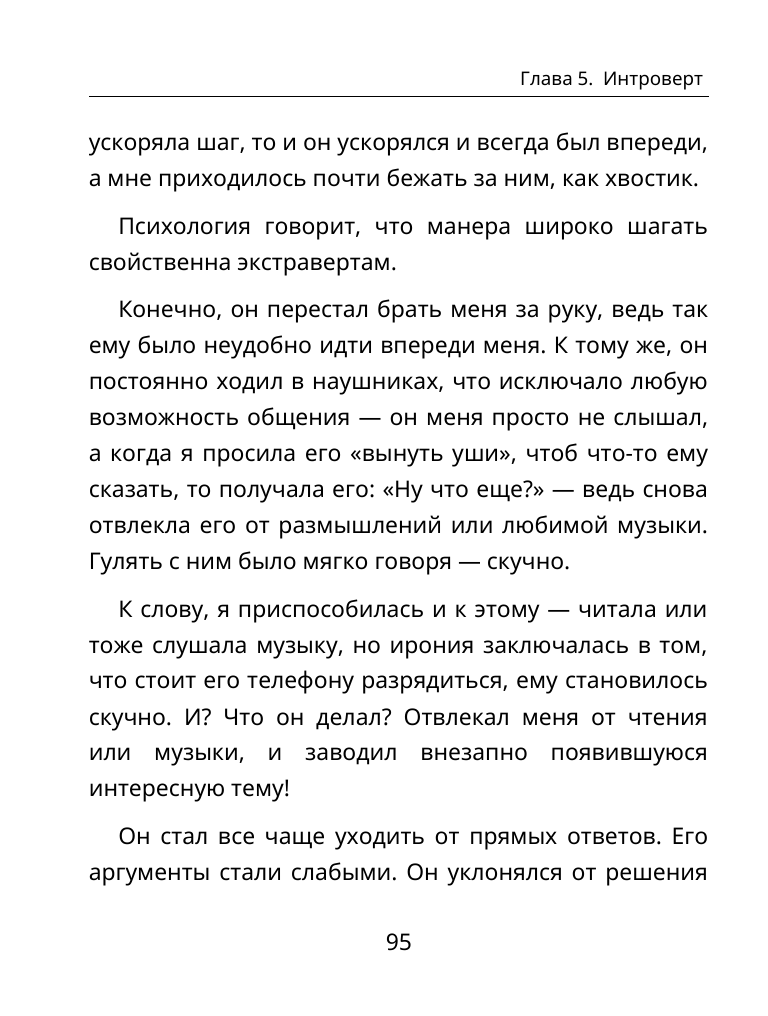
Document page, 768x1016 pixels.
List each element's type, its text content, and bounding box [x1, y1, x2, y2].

text Он стал все чаще уходить от прямых ответов. Его аргументы стали слабыми. Он уклонялся от решения [88, 820, 709, 887]
text К слову, я приспособилась и к этому — читала или тоже слушала музыку, но ирония заключалась в том, что стоит его телефону разрядиться, ему становилось скучно. И? Что он делал? Отвлекал меня от чтения или музыки, и заводил внезапно появившуюся интересную тему! [88, 593, 709, 803]
text Психология говорит, что манера широко шагать свойственна экстравертам. [88, 210, 709, 277]
text Конечно, он перестал брать меня за руку, ведь так ему было неудобно идти впереди меня. К тому же, он постоянно ходил в наушниках, что исключало любую возможность общения — он меня просто не слышал, а когда я просила его «вынуть уши», чтоб что-то ему сказать, то получала его: «Ну что еще?» — ведь снова отвлекла его от размышлений или любимой музыки. Гулять с ним было мягко говоря — скучно. [88, 293, 709, 576]
text ускоряла шаг, то и он ускорялся и всегда был впереди, а мне приходилось почти бежать за ним, как хвостик. [88, 126, 709, 193]
